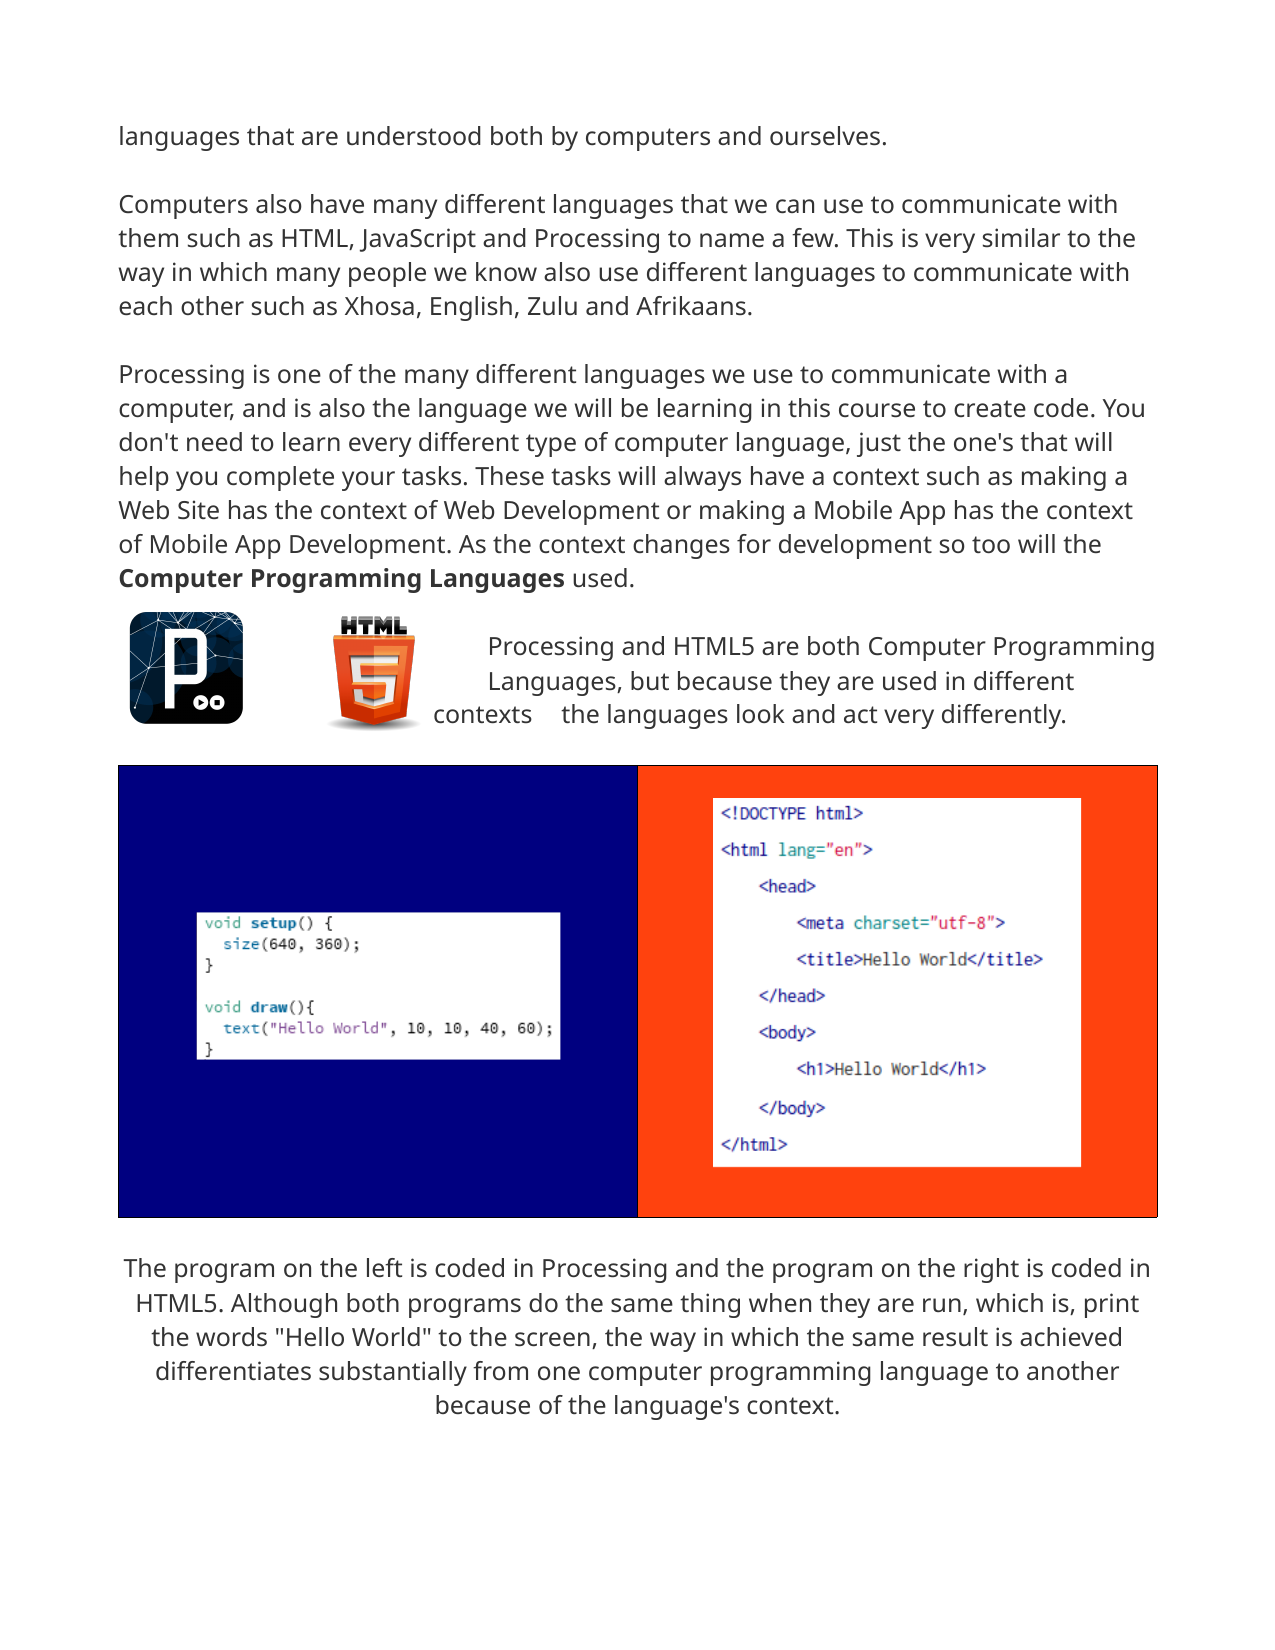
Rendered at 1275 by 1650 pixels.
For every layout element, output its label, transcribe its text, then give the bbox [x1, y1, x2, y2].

picture [128, 610, 245, 726]
table_header [119, 766, 637, 1217]
text Processing and HTML5 are both Computer Programming Languages, but because they are used in different contexts the languages look and act very differently. [433, 629, 1157, 731]
text The program on the left is coded in Processing and the program on the right is coded in HTML5. Although both programs do the same thing when they are run, which is, print the words "Hello World" to the screen, the way in which the same result is achieved differentiates substantially from one computer programming language to another because of the language's context. [118, 1251, 1157, 1421]
table_header [638, 799, 1157, 1217]
text Computers also have many different languages that we can use to communicate with them such as HTML, JavaScript and Processing to name a few. This is very similar to the way in which many people we know also use different languages to communicate with each other such as Xhosa, English, Zulu and Afrikaans. [118, 186, 1157, 322]
text languages that are understood both by computers and ourselves. [118, 118, 1157, 152]
text [118, 629, 314, 731]
picture [314, 613, 433, 732]
table_header [638, 766, 1157, 798]
text Processing is one of the many different languages we use to communicate with a computer, and is also the language we will be learning in this course to create code. You don't need to learn every different type of computer language, just the one's that will help you complete your tasks. These tasks will always have a context such as making a Web Site has the context of Web Development or making a Mobile App has the context of Mobile App Development. As the context changes for development so too will the Computer Programming Languages used. [118, 357, 1157, 595]
picture [185, 898, 571, 1069]
picture [713, 798, 1082, 1178]
